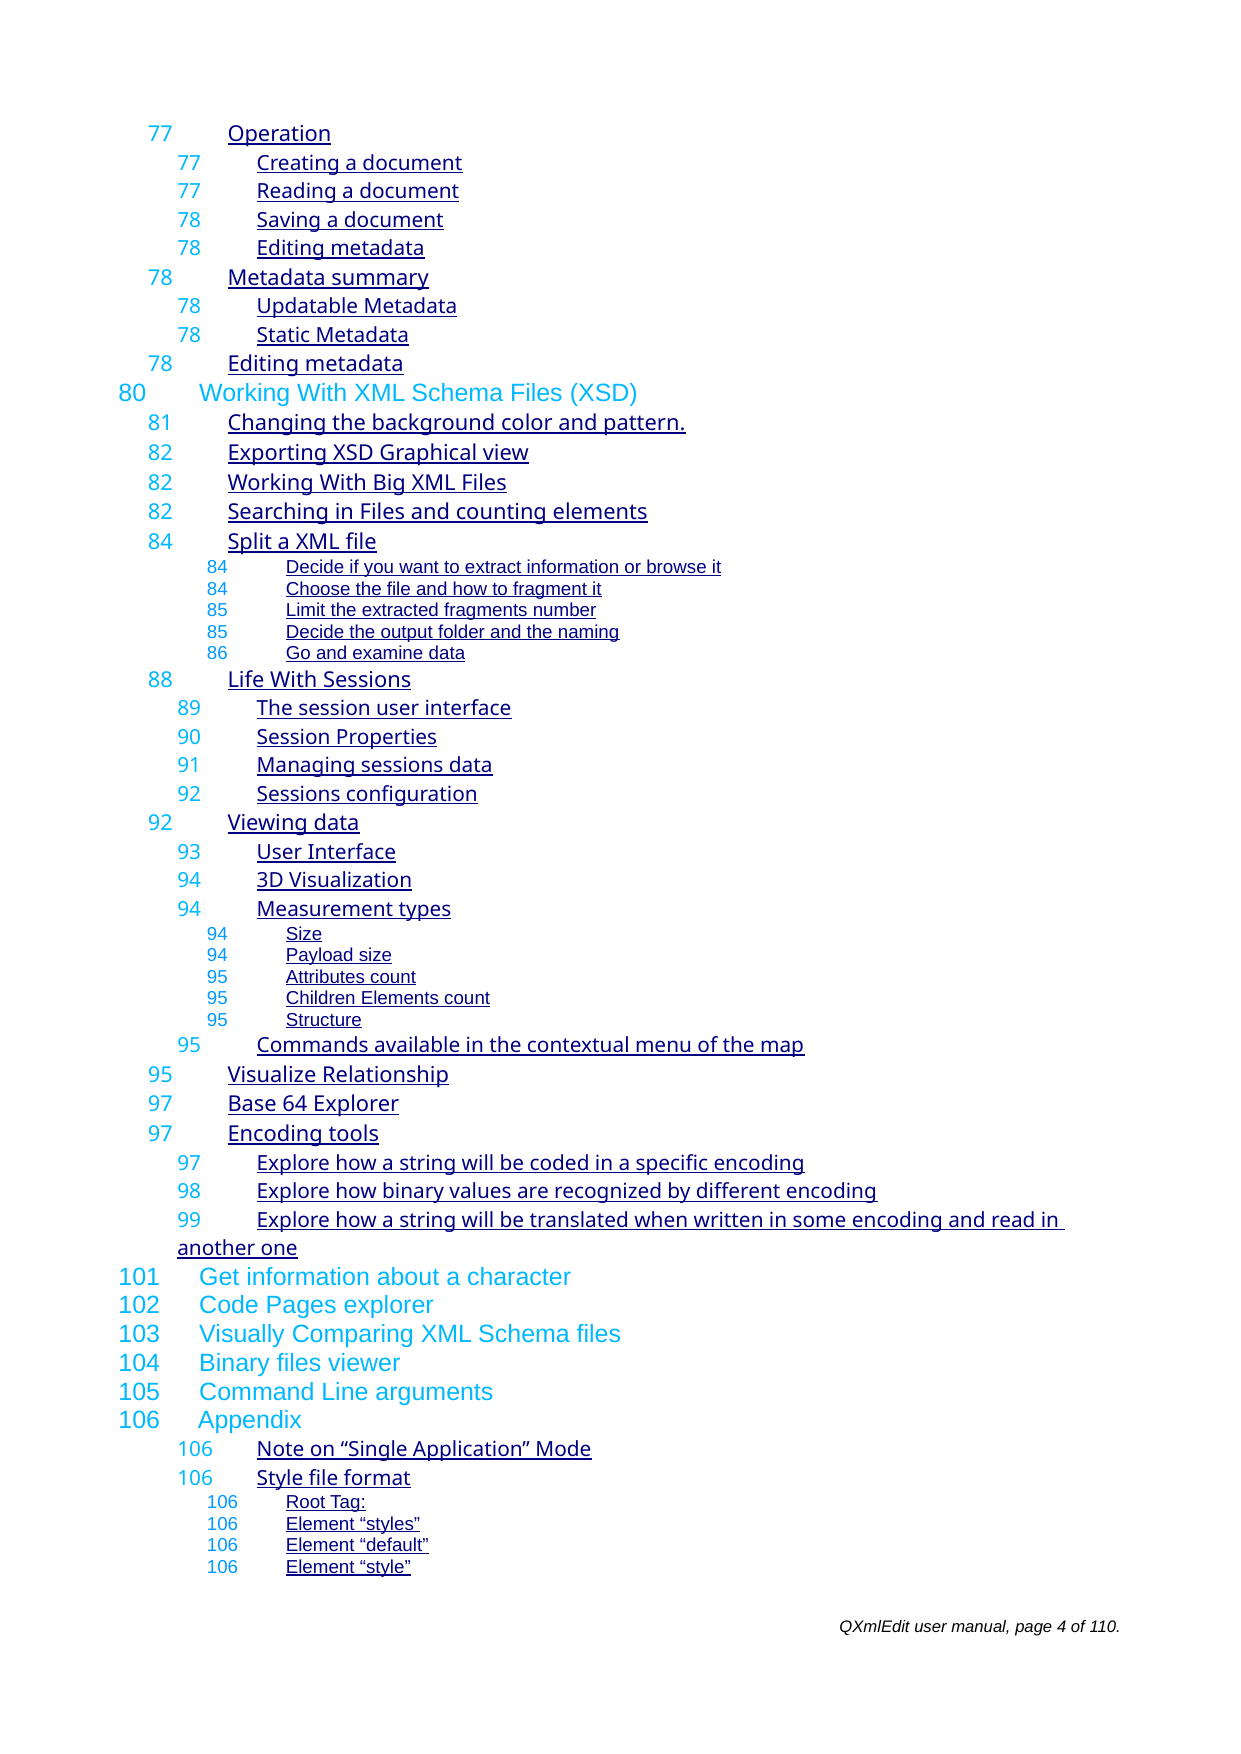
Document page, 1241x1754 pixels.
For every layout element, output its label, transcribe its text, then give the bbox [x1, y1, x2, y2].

text 85 Decide the output folder and the naming [207, 621, 1122, 642]
text 98 Explore how binary values are recognized by different encoding [177, 1176, 1122, 1205]
text 78 Metadata summary [148, 262, 1122, 291]
text 77 Creating a document [177, 148, 1122, 176]
text 77 Operation [148, 118, 1122, 148]
text 102 Code Pages explorer [118, 1290, 1122, 1319]
text 106 Element “default” [207, 1534, 1122, 1556]
text 106 Element “style” [207, 1556, 1122, 1577]
text 92 Sessions configuration [177, 779, 1122, 807]
text 106 Appendix [118, 1405, 1122, 1434]
text 86 Go and examine data [207, 642, 1122, 664]
text 97 Base 64 Explorer [148, 1088, 1122, 1118]
text 90 Session Properties [177, 722, 1122, 750]
text 77 Reading a document [177, 176, 1122, 205]
text 94 Payload size [207, 944, 1122, 965]
text 78 Saving a document [177, 205, 1122, 233]
text 95 Attributes count [207, 965, 1122, 987]
text 106 Root Tag: [207, 1491, 1122, 1513]
text 84 Split a XML file [148, 526, 1122, 556]
text 95 Visualize Relationship [148, 1058, 1122, 1088]
text 82 Working With Big XML Files [148, 466, 1122, 496]
text 104 Binary files viewer [118, 1348, 1122, 1377]
text 94 3D Visualization [177, 865, 1122, 894]
text 80 Working With XML Schema Files (XSD) [118, 378, 1122, 407]
text 95 Children Elements count [207, 987, 1122, 1008]
text 84 Choose the file and how to fragment it [207, 577, 1122, 599]
text 88 Life With Sessions [148, 664, 1122, 693]
text 97 Encoding tools [148, 1118, 1122, 1148]
text 78 Editing metadata [148, 348, 1122, 378]
text 95 Commands available in the contextual menu of the map [177, 1030, 1122, 1058]
text 78 Editing metadata [177, 233, 1122, 262]
text 99 Explore how a string will be translated when written in some encoding and read in another one [177, 1205, 1122, 1262]
text 81 Changing the background color and pattern. [148, 407, 1122, 437]
text 94 Measurement types [177, 894, 1122, 922]
text 95 Structure [207, 1008, 1122, 1030]
text 105 Command Line arguments [118, 1377, 1122, 1405]
text 106 Note on “Single Application” Mode [177, 1434, 1122, 1463]
text 82 Searching in Files and counting elements [148, 496, 1122, 526]
text 93 User Interface [177, 837, 1122, 865]
text 101 Get information about a character [118, 1262, 1122, 1290]
text 78 Static Metadata [177, 320, 1122, 348]
text 94 Size [207, 922, 1122, 944]
text 92 Viewing data [148, 807, 1122, 837]
text 82 Exporting XSD Graphical view [148, 437, 1122, 466]
text 85 Limit the extracted fragments number [207, 599, 1122, 621]
text 91 Managing sessions data [177, 750, 1122, 779]
text 106 Element “styles” [207, 1513, 1122, 1534]
text 78 Updatable Metadata [177, 291, 1122, 320]
text 106 Style file format [177, 1463, 1122, 1491]
text 89 The session user interface [177, 693, 1122, 722]
text 103 Visually Comparing XML Schema files [118, 1319, 1122, 1348]
text 97 Explore how a string will be coded in a specific encoding [177, 1148, 1122, 1176]
text 84 Decide if you want to extract information or browse it [207, 556, 1122, 577]
